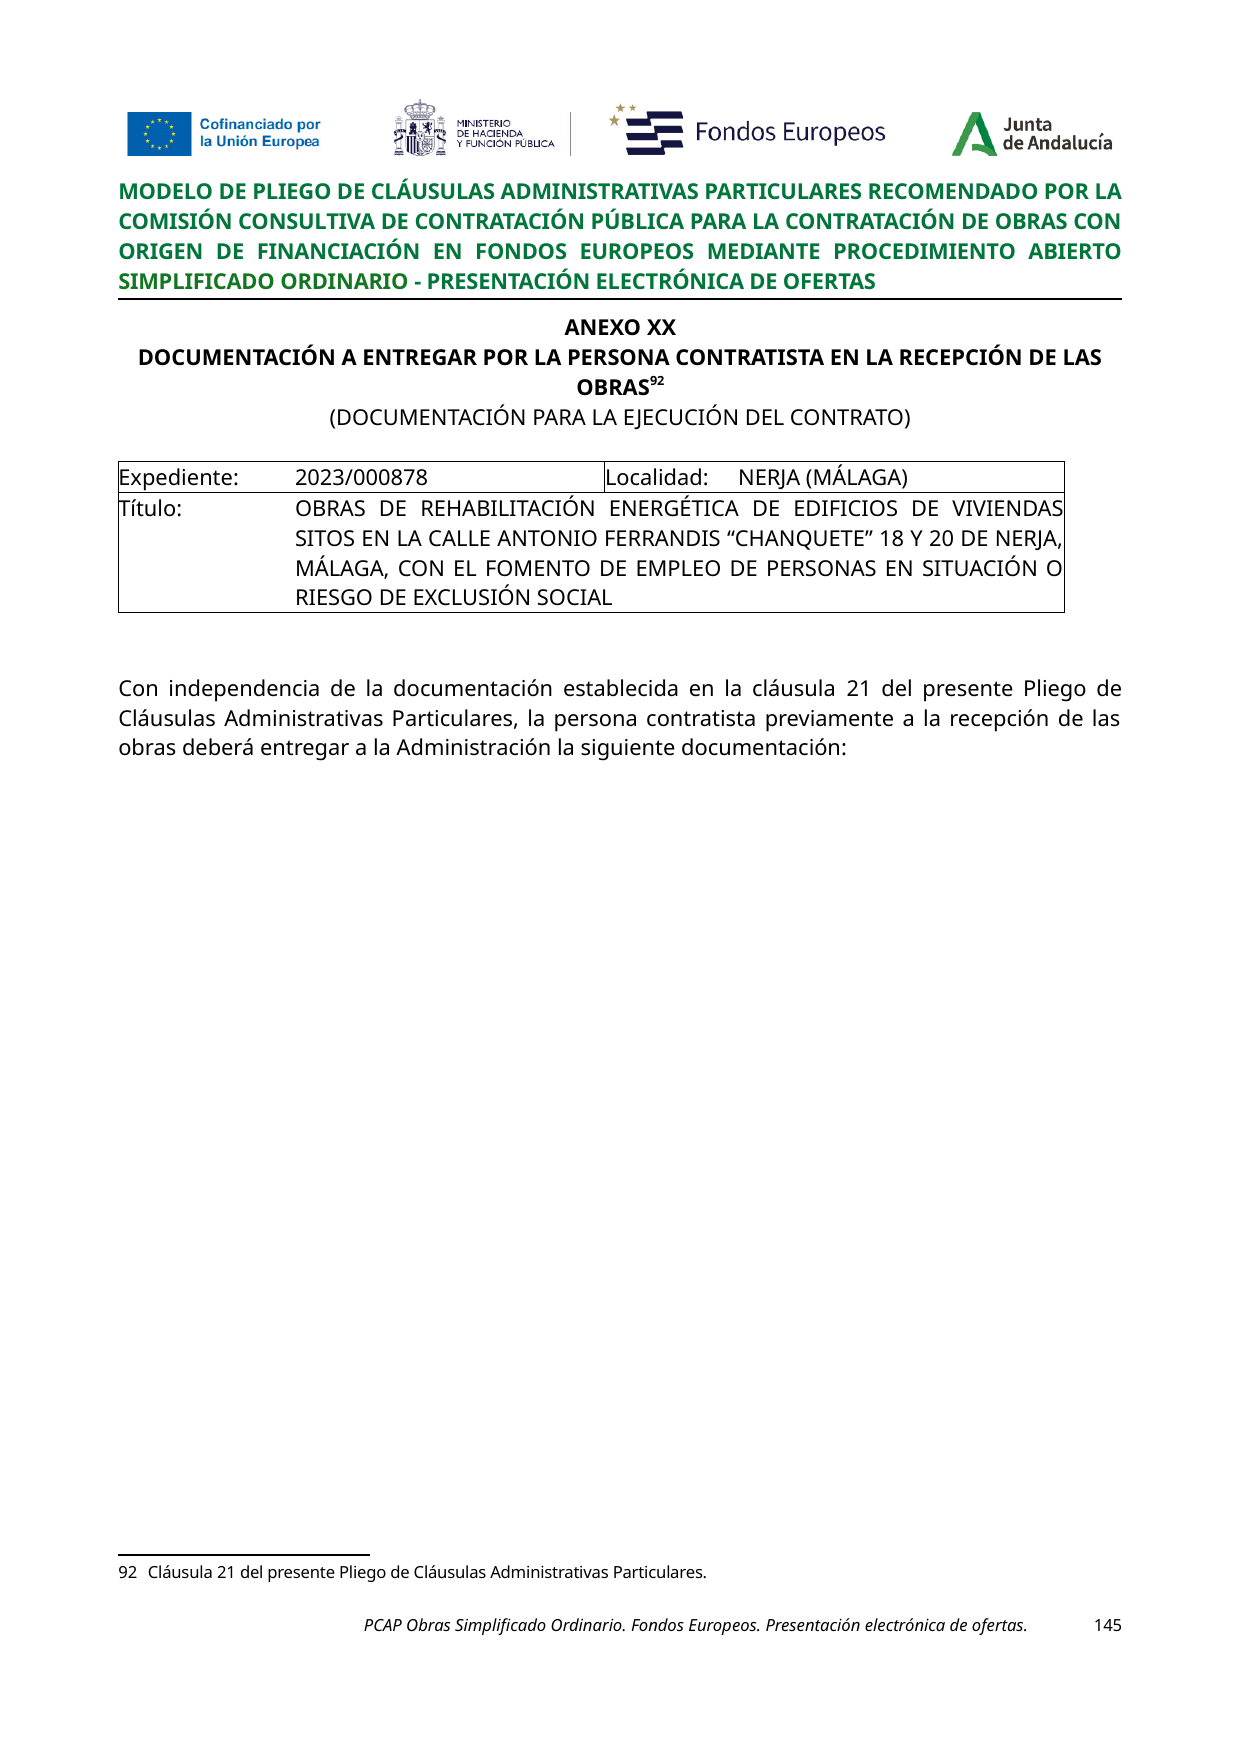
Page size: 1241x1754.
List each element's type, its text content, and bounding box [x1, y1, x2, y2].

text ANEXO XX [118, 312, 1122, 342]
text Cláusula 21 del presente Pliego de Cláusulas Administrativas Particulares. [118, 1561, 1122, 1584]
table_header 2023/000878 [295, 462, 604, 492]
table_cell Título: [119, 493, 295, 612]
table_header NERJA (MÁLAGA) [738, 462, 1064, 492]
table_cell OBRAS DE REHABILITACIÓN ENERGÉTICA DE EDIFICIOS DE VIVIENDAS SITOS EN LA CALLE ANTONIO FERRANDIS “CHANQUETE” 18 Y 20 DE NERJA, MÁLAGA, CON EL FOMENTO DE EMPLEO DE PERSONAS EN SITUACIÓN O RIESGO DE EXCLUSIÓN SOCIAL [295, 493, 1064, 612]
text (DOCUMENTACIÓN PARA LA EJECUCIÓN DEL CONTRATO) [118, 402, 1122, 431]
text Con independencia de la documentación establecida en la cláusula 21 del presente Pliego de Cláusulas Administrativas Particulares, la persona contratista previamente a la recepción de las obras deberá entregar a la Administración la siguiente documentación: [118, 673, 1122, 762]
text DOCUMENTACIÓN A ENTREGAR POR LA PERSONA CONTRATISTA EN LA RECEPCIÓN DE LAS OBRAS [118, 342, 1122, 402]
table_header Expediente: [119, 462, 295, 492]
table_header Localidad: [605, 462, 738, 492]
picture [118, 88, 1123, 163]
text MODELO DE PLIEGO DE CLÁUSULAS ADMINISTRATIVAS PARTICULARES RECOMENDADO POR LA COMISIÓN CONSULTIVA DE CONTRATACIÓN PÚBLICA PARA LA CONTRATACIÓN DE OBRAS CON ORIGEN DE FINANCIACIÓN EN FONDOS EUROPEOS MEDIANTE PROCEDIMIENTO ABIERTO SIMPLIFICADO ORDINARIO - PRESENTACIÓN ELECTRÓNICA DE OFERTAS [118, 176, 1122, 298]
